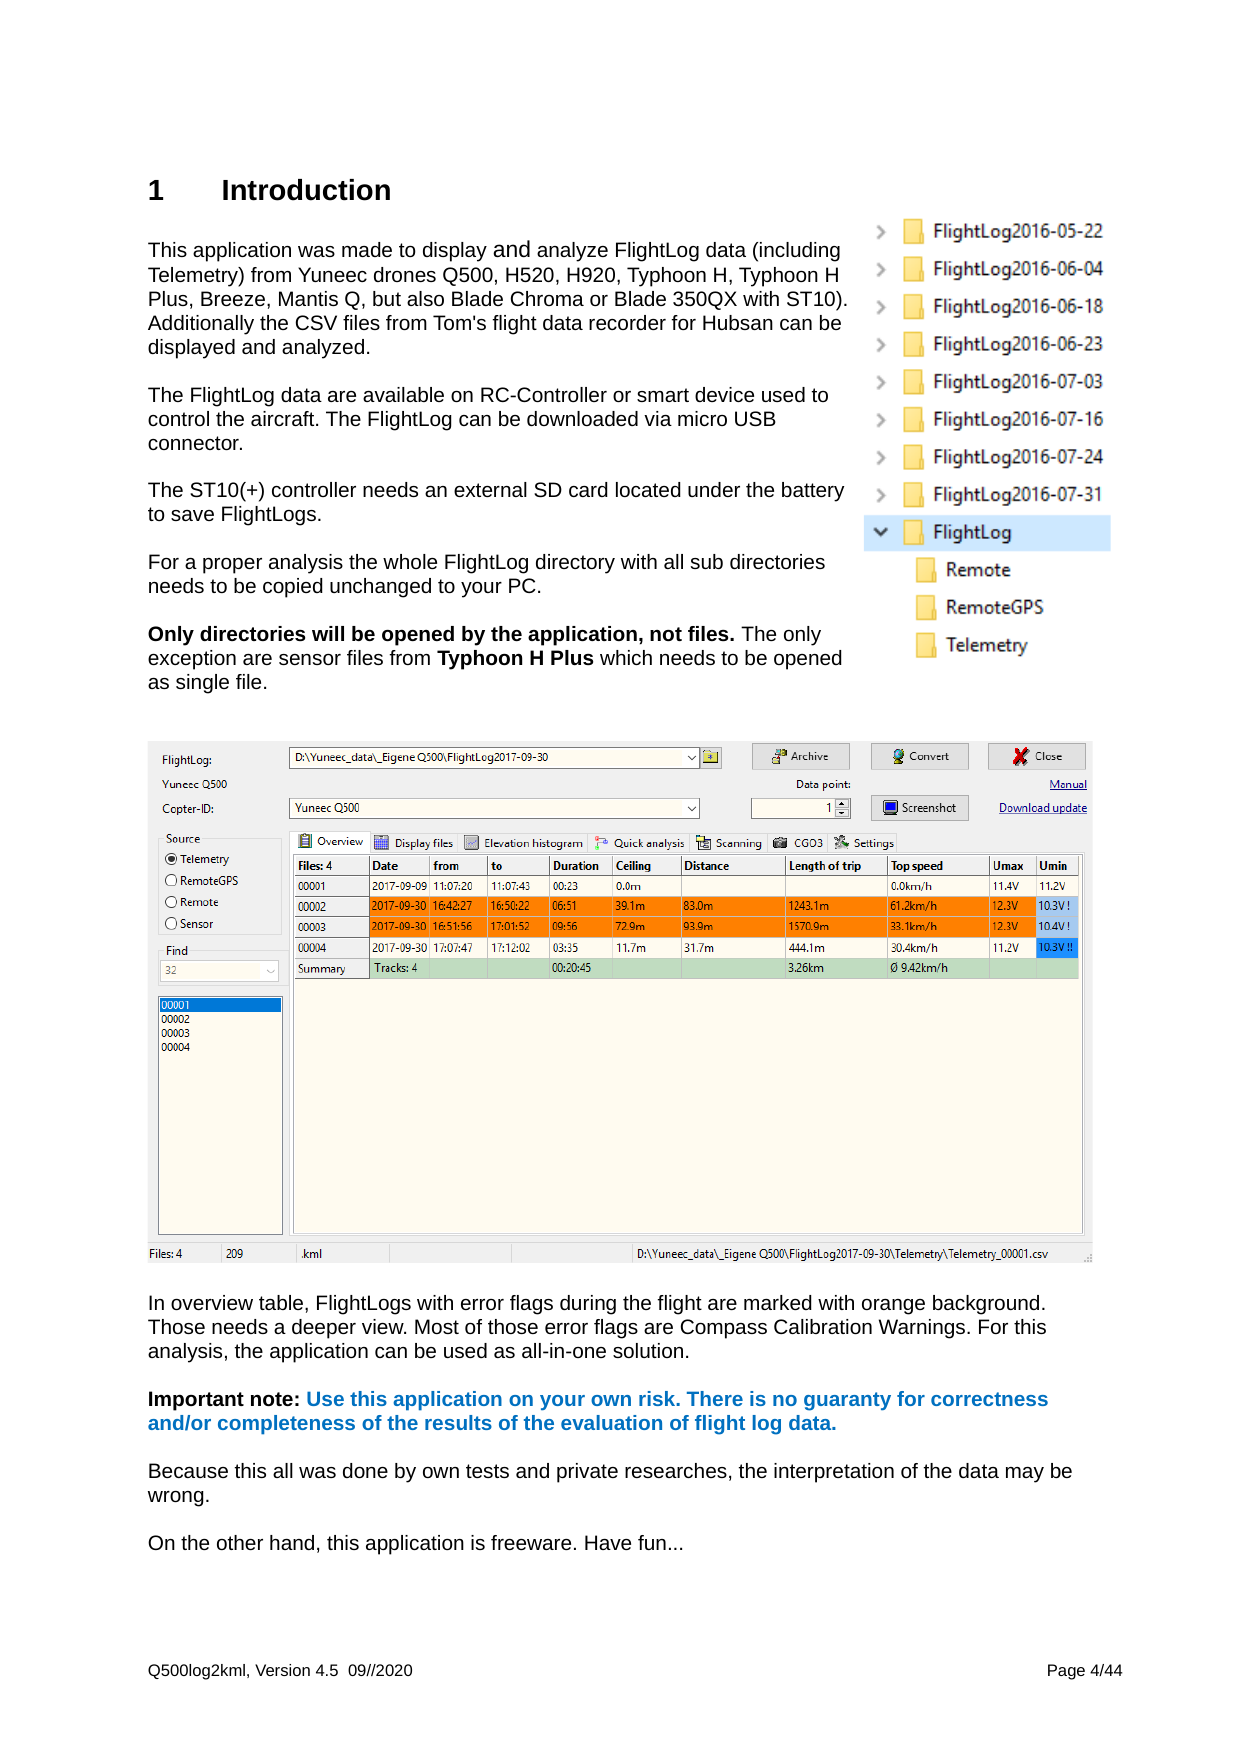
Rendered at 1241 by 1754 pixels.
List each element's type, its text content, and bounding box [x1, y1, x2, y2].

text On the other hand, this application is freeware. Have fun... [148, 1531, 1093, 1555]
subtitle Introduction [148, 173, 1093, 206]
picture [863, 217, 1111, 669]
text The ST10(+) controller needs an external SD card located under the battery to save FlightLogs. [148, 478, 863, 526]
text Additionally the CSV files from Tom's flight data recorder for Hubsan can be displayed and analyzed. [148, 311, 863, 358]
text In overview table, FlightLogs with error flags during the flight are marked with orange background. Those needs a deeper view. Most of those error flags are Compass Calibration Warnings. For this analysis, the application can be used as all-in-one solution. [148, 1263, 1093, 1363]
picture [147, 741, 1093, 1263]
text This application was made to display and analyze FlightLog data (including Telemetry) from Yuneec drones Q500, H520, H920, Typhoon H, Typhoon H Plus, Breeze, Mantis Q, but also Blade Chroma or Blade 350QX with ST10). [148, 236, 863, 311]
text The FlightLog data are available on RC-Controller or smart device used to control the aircraft. The FlightLog can be downloaded via micro USB connector. [148, 382, 863, 454]
text Only directories will be opened by the application, not files. The only exception are sensor files from Typhoon H Plus which needs to be opened as single file. [148, 622, 1093, 694]
text Important note: Use this application on your own risk. There is no guaranty for correctness and/or completeness of the results of the evaluation of flight log data. [148, 1387, 1093, 1435]
text For a proper analysis the whole FlightLog directory with all sub directories needs to be copied unchanged to your PC. [148, 550, 863, 598]
text Because this all was done by own tests and private researches, the interpretation of the data may be wrong. [148, 1459, 1093, 1507]
